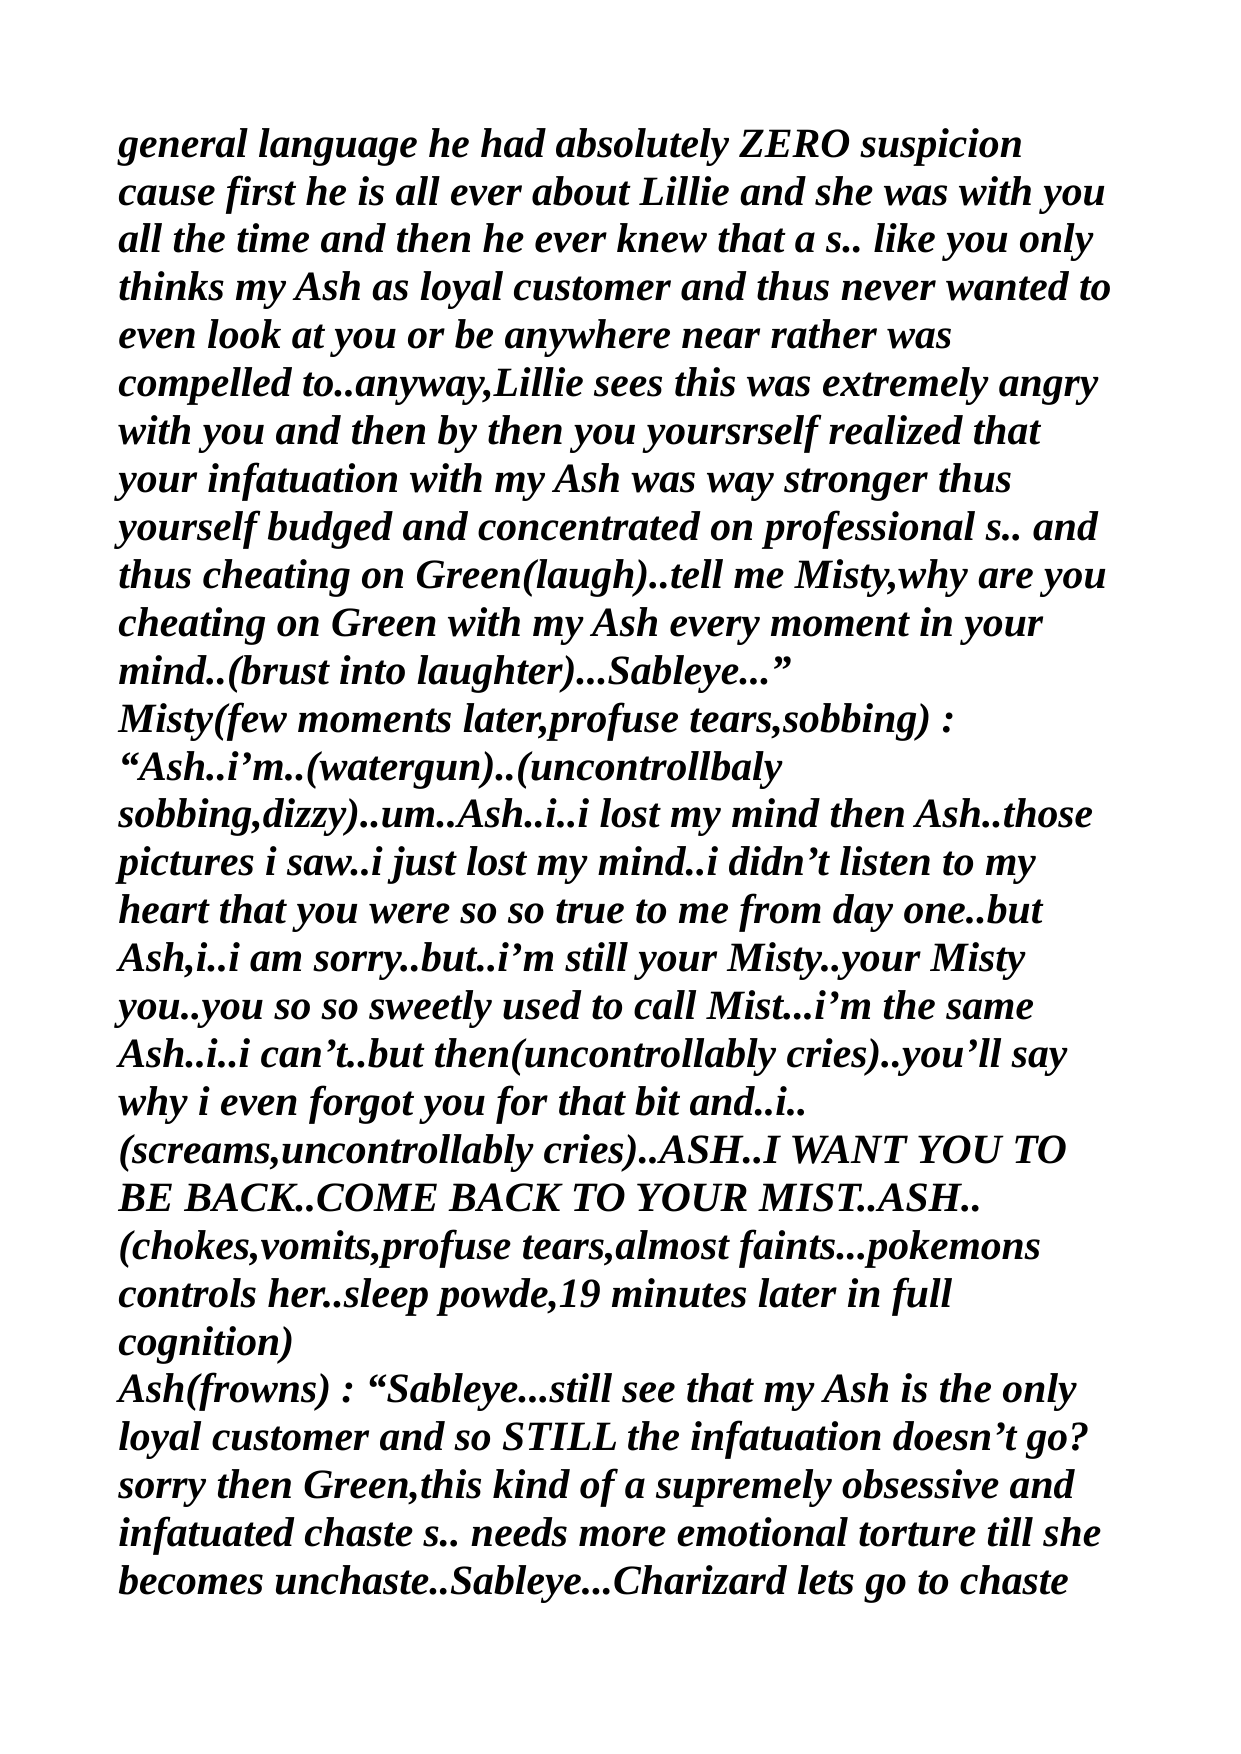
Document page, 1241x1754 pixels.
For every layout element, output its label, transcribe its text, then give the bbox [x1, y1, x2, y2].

text Ash(frowns) : “Sableye...still see that my Ash is the only loyal customer and so STILL the infatuation doesn’t go?sorry then Green,this kind of a supremely obsessive and infatuated chaste s.. needs more emotional torture till she becomes unchaste..Sableye...Charizard lets go to chaste [118, 1364, 1122, 1603]
text Misty(few moments later,profuse tears,sobbing) : “Ash..i’m..(watergun)..(uncontrollbaly sobbing,dizzy)..um..Ash..i..i lost my mind then Ash..those pictures i saw..i just lost my mind..i didn’t listen to my heart that you were so so true to me from day one..but Ash,i..i am sorry..but..i’m still your Misty..your Misty you..you so so sweetly used to call Mist...i’m the same Ash..i..i can’t..but then(uncontrollably cries)..you’ll say why i even forgot you for that bit and..i..(screams,uncontrollably cries)..ASH..I WANT YOU TO BE BACK..COME BACK TO YOUR MIST..ASH..(chokes,vomits,profuse tears,almost faints...pokemons controls her..sleep powde,19 minutes later in full cognition) [118, 693, 1122, 1364]
text general language he had absolutely ZERO suspicion cause first he is all ever about Lillie and she was with you all the time and then he ever knew that a s.. like you only thinks my Ash as loyal customer and thus never wanted to even look at you or be anywhere near rather was compelled to..anyway,Lillie sees this was extremely angry with you and then by then you yoursrself realized that your infatuation with my Ash was way stronger thus yourself budged and concentrated on professional s.. and thus cheating on Green(laugh)..tell me Misty,why are you cheating on Green with my Ash every moment in your mind..(brust into laughter)...Sableye...” [118, 118, 1122, 693]
